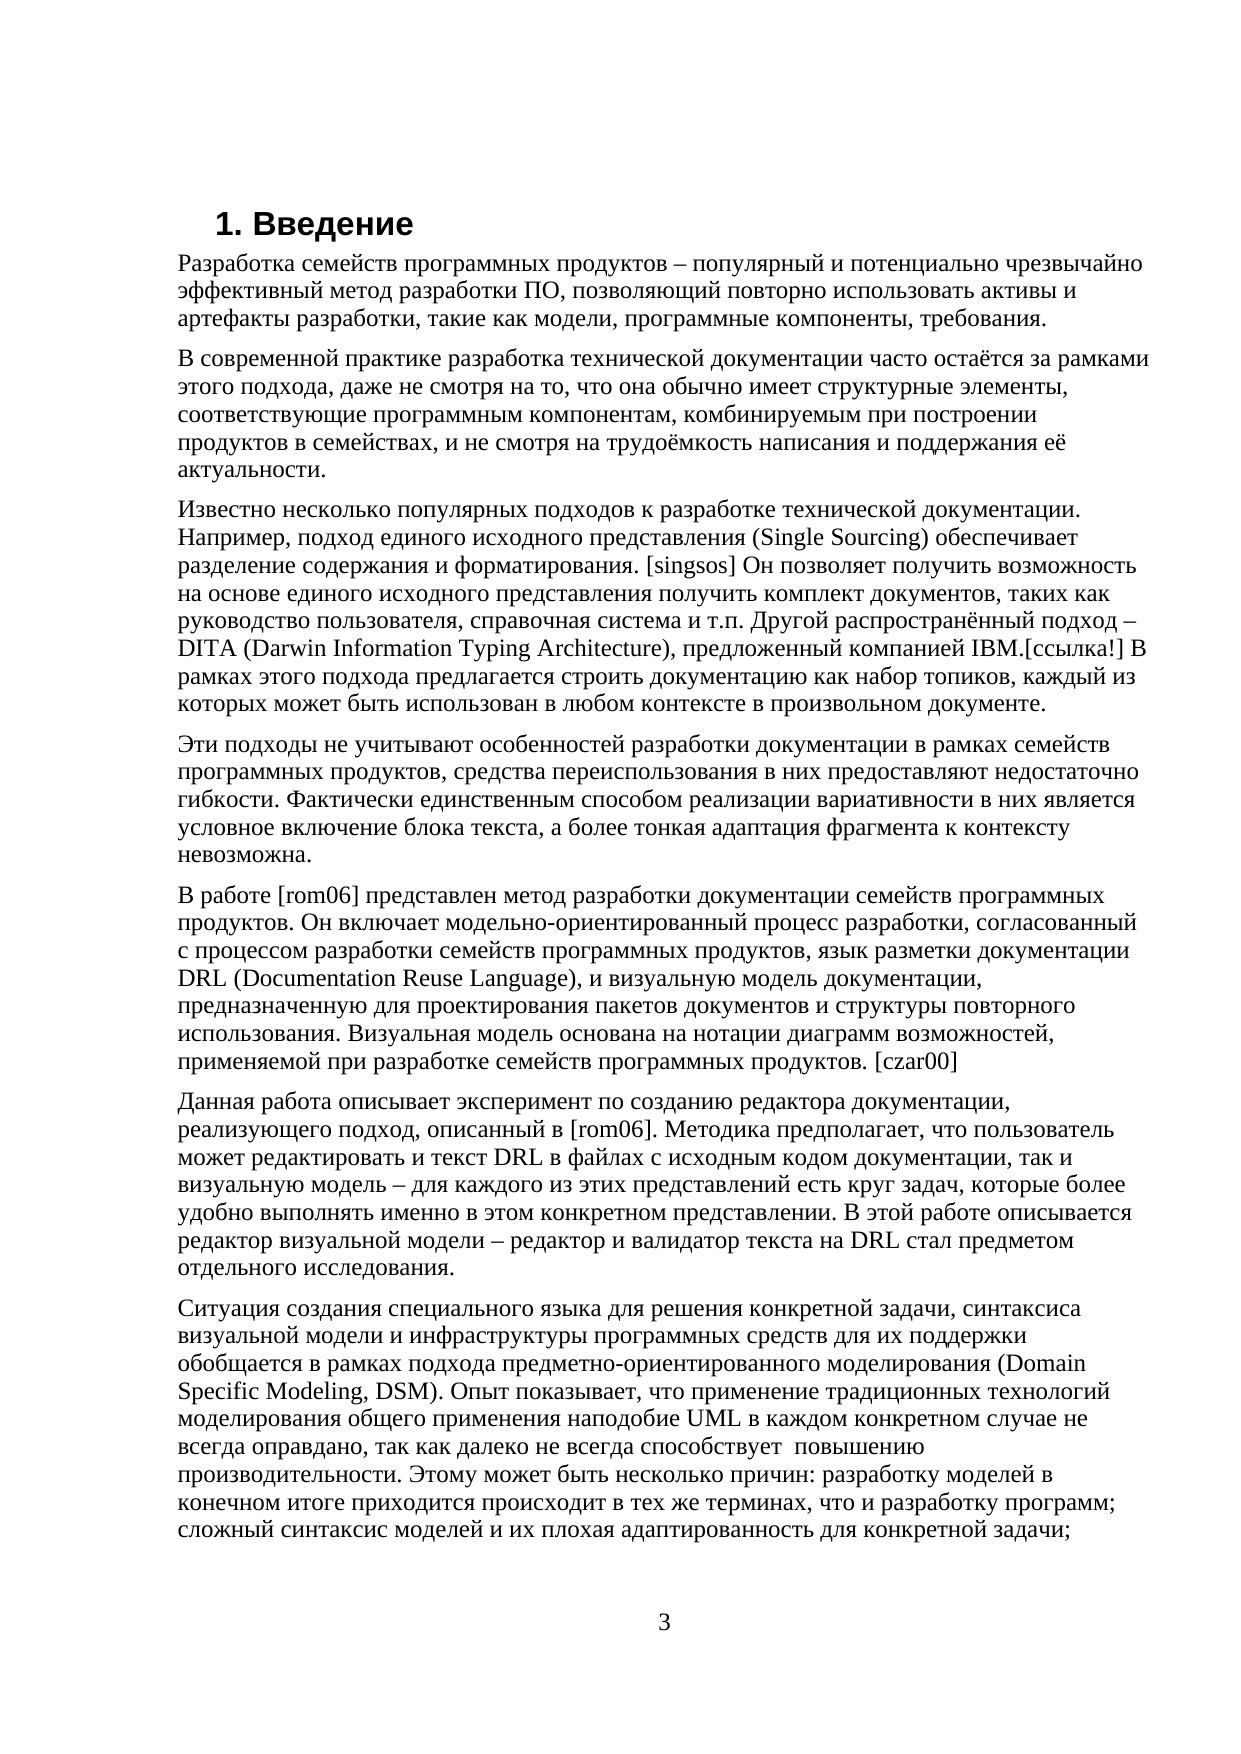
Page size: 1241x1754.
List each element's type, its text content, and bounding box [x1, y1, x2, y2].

text Данная работа описывает эксперимент по созданию редактора документации, реализующего подход, описанный в [rom06]. Методика предполагает, что пользователь может редактировать и текст DRL в файлах с исходным кодом документации, так и визуальную модель – для каждого из этих представлений есть круг задач, которые более удобно выполнять именно в этом конкретном представлении. В этой работе описывается редактор визуальной модели – редактор и валидатор текста на DRL стал предметом отдельного исследования. [177, 1087, 1152, 1281]
text Ситуация создания специального языка для решения конкретной задачи, синтаксиса визуальной модели и инфраструктуры программных средств для их поддержки обобщается в рамках подхода предметно-ориентированного моделирования (Domain Specific Modeling, DSM). Опыт показывает, что применение традиционных технологий моделирования общего применения наподобие UML в каждом конкретном случае не всегда оправдано, так как далеко не всегда способствует повышению производительности. Этому может быть несколько причин: разработку моделей в конечном итоге приходится происходит в тех же терминах, что и разработку программ; сложный синтаксис моделей и их плохая адаптированность для конкретной задачи; [177, 1294, 1152, 1543]
text В современной практике разработка технической документации часто остаётся за рамками этого подхода, даже не смотря на то, что она обычно имеет структурные элементы, соответствующие программным компонентам, комбинируемым при построении продуктов в семействах, и не смотря на трудоёмкость написания и поддержания её актуальности. [177, 344, 1152, 483]
text Известно несколько популярных подходов к разработке технической документации. Например, подход единого исходного представления (Single Sourcing) обеспечивает разделение содержания и форматирования. [singsos] Он позволяет получить возможность на основе единого исходного представления получить комплект документов, таких как руководство пользователя, справочная система и т.п. Другой распространённый подход – DITA (Darwin Information Typing Architecture), предложенный компанией IBM.[ссылка!] В рамках этого подхода предлагается строить документацию как набор топиков, каждый из которых может быть использован в любом контексте в произвольном документе. [177, 496, 1152, 717]
text Разработка семейств программных продуктов – популярный и потенциально чрезвычайно эффективный метод разработки ПО, позволяющий повторно использовать активы и артефакты разработки, такие как модели, программные компоненты, требования. [177, 249, 1152, 332]
text Эти подходы не учитывают особенностей разработки документации в рамках семейств программных продуктов, средства переиспользования в них предоставляют недостаточно гибкости. Фактически единственным способом реализации вариативности в них является условное включение блока текста, а более тонкая адаптация фрагмента к контексту невозможна. [177, 730, 1152, 868]
subtitle Введение [215, 205, 1152, 243]
text В работе [rom06] представлен метод разработки документации семейств программных продуктов. Он включает модельно-ориентированный процесс разработки, согласованный с процессом разработки семейств программных продуктов, язык разметки документации DRL (Documentation Reuse Language), и визуальную модель документации, предназначенную для проектирования пакетов документов и структуры повторного использования. Визуальная модель основана на нотации диаграмм возможностей, применяемой при разработке семейств программных продуктов. [czar00] [177, 881, 1152, 1075]
